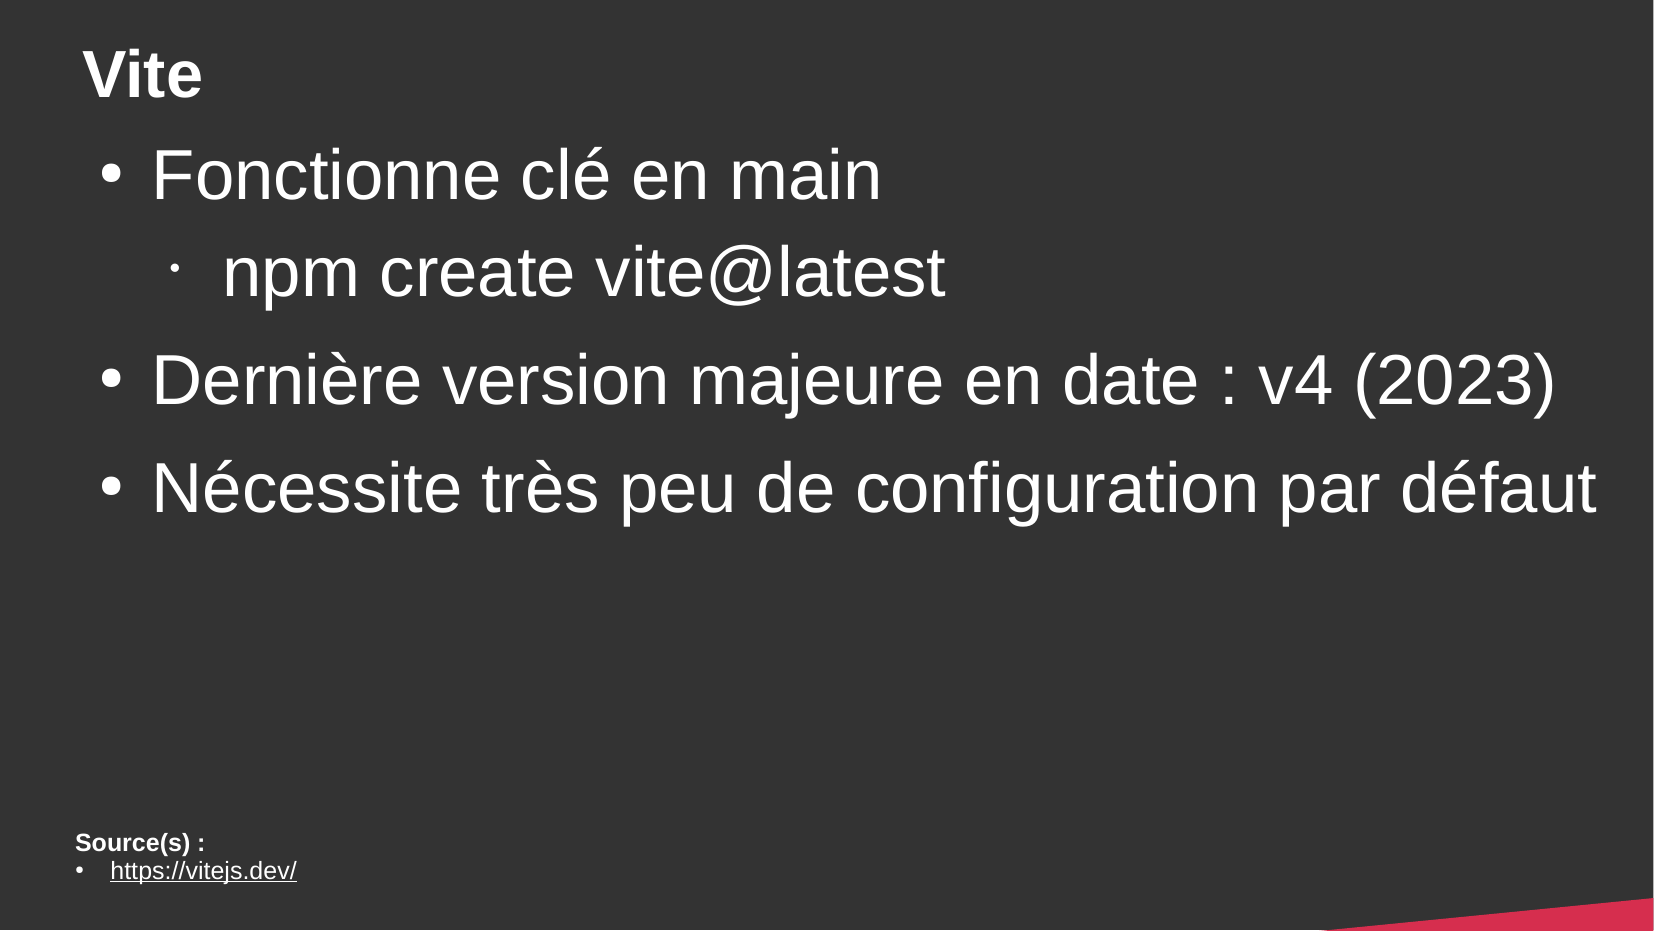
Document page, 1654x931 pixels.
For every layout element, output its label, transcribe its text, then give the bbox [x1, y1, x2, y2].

text_box [1546, 898, 1654, 931]
title Vite [82, 37, 1571, 112]
list Fonctionne clé en main npm create vite@latest Dernière version majeure en date : v4 (2023) Nécessite très peu de configuration par défaut [80, 135, 1654, 827]
text_box Source(s) : https://vitejs.dev/ [60, 821, 1546, 931]
